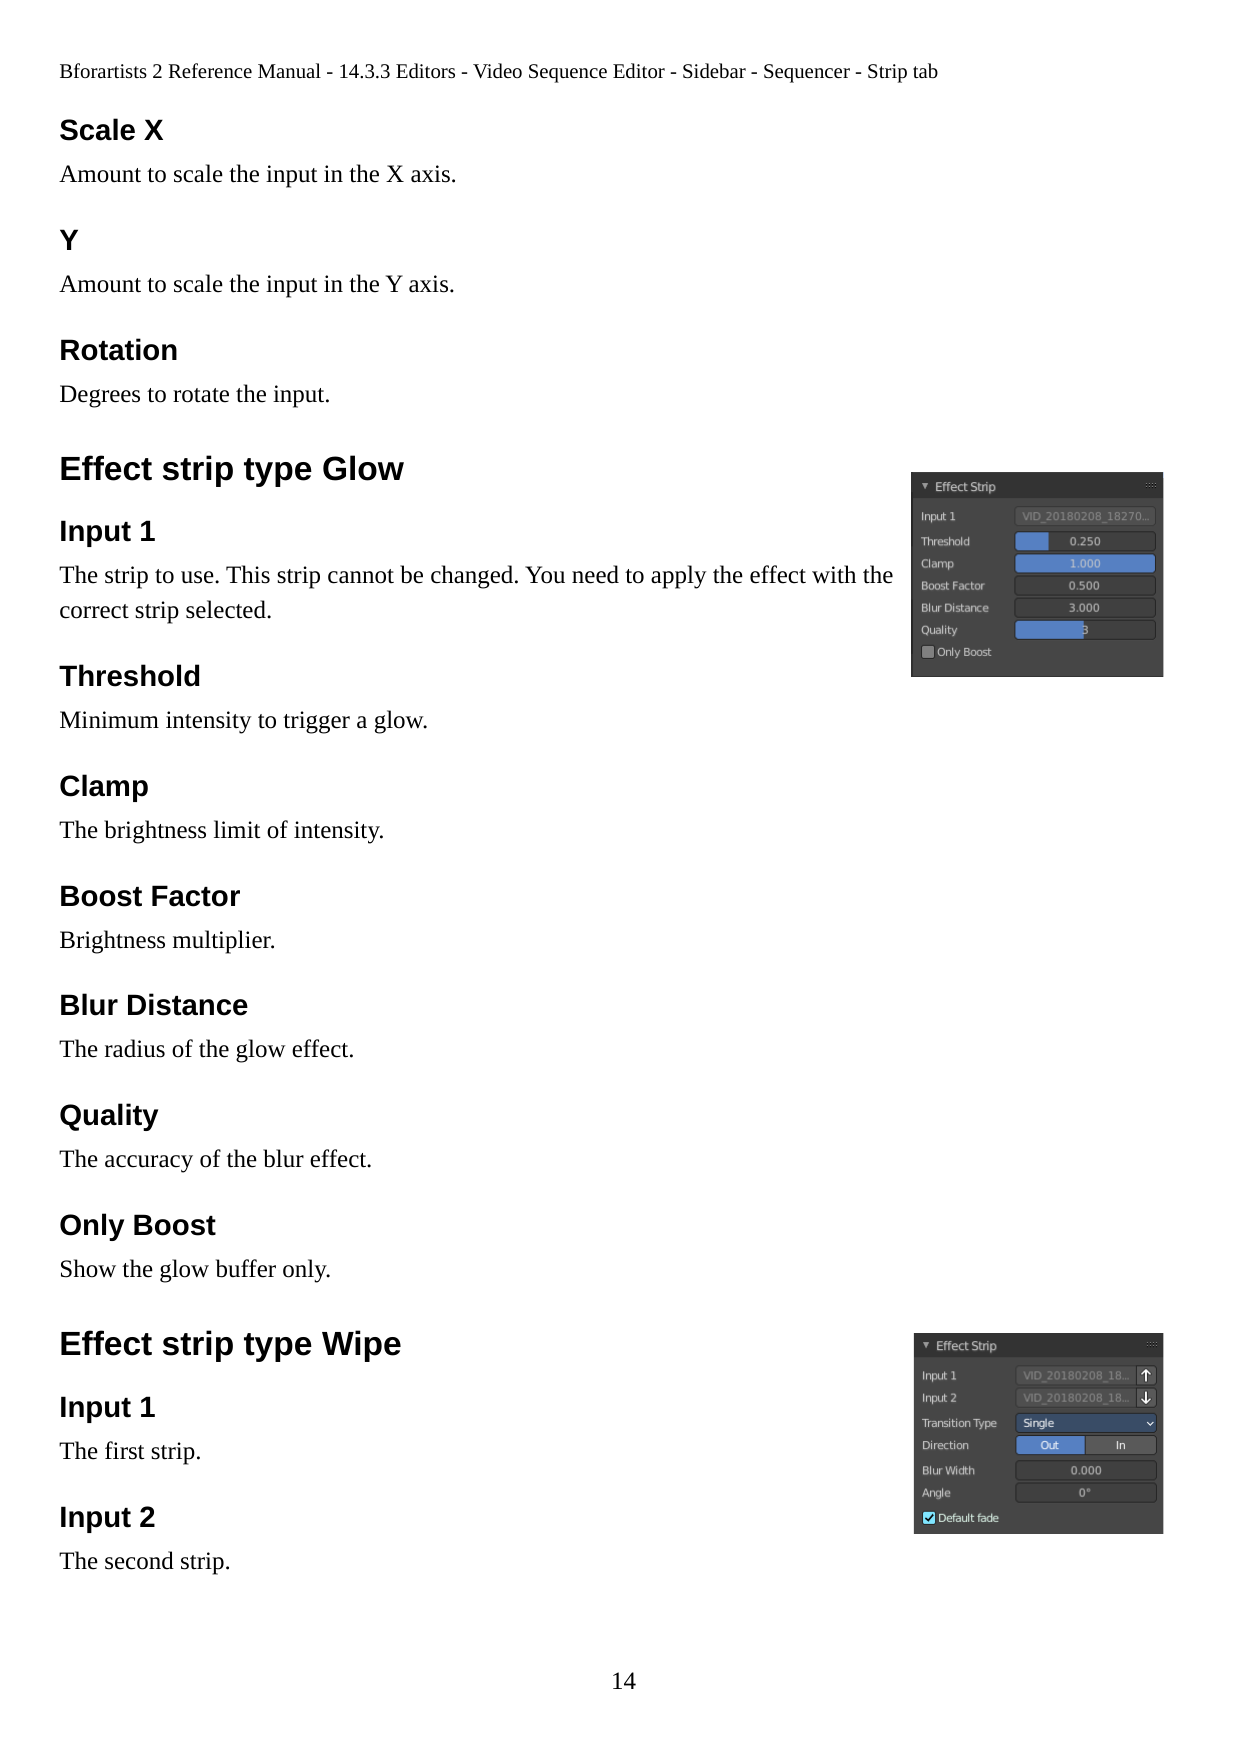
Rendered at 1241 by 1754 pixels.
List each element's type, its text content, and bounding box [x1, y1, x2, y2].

subtitle Effect strip type Wipe [59, 1324, 1181, 1363]
subtitle Input 2 [59, 1500, 913, 1534]
text The brightness limit of intensity. [59, 815, 1181, 843]
text The strip to use. This strip cannot be changed. You need to apply the effect with the correct strip selected. [59, 561, 911, 624]
subtitle Input 1 [59, 1390, 913, 1424]
text The radius of the glow effect. [59, 1034, 1181, 1063]
picture [911, 472, 1164, 677]
subtitle Blur Distance [59, 988, 1181, 1022]
subtitle Threshold [59, 659, 1181, 692]
subtitle [1164, 1500, 1181, 1534]
text Brightness multiplier. [59, 925, 1181, 953]
text The first strip. [59, 1436, 913, 1465]
text Amount to scale the input in the Y axis. [59, 269, 1181, 297]
subtitle [1164, 1390, 1181, 1424]
text Show the glow buffer only. [59, 1254, 1181, 1283]
subtitle Effect strip type Glow [59, 448, 1181, 487]
text The accuracy of the blur effect. [59, 1144, 1181, 1173]
text Degrees to rotate the input. [59, 379, 1181, 407]
subtitle Boost Factor [59, 878, 1181, 912]
subtitle Quality [59, 1098, 1181, 1132]
text Amount to scale the input in the X axis. [59, 159, 1181, 188]
subtitle Scale X [59, 113, 1181, 146]
subtitle Input 1 [59, 514, 911, 548]
subtitle Only Boost [59, 1208, 1181, 1242]
text The second strip. [59, 1546, 1181, 1575]
text [1164, 1436, 1181, 1465]
subtitle [1164, 514, 1181, 548]
picture [913, 1333, 1164, 1534]
text Minimum intensity to trigger a glow. [59, 705, 1181, 734]
subtitle Clamp [59, 768, 1181, 802]
subtitle Rotation [59, 332, 1181, 366]
subtitle Y [59, 222, 1181, 256]
